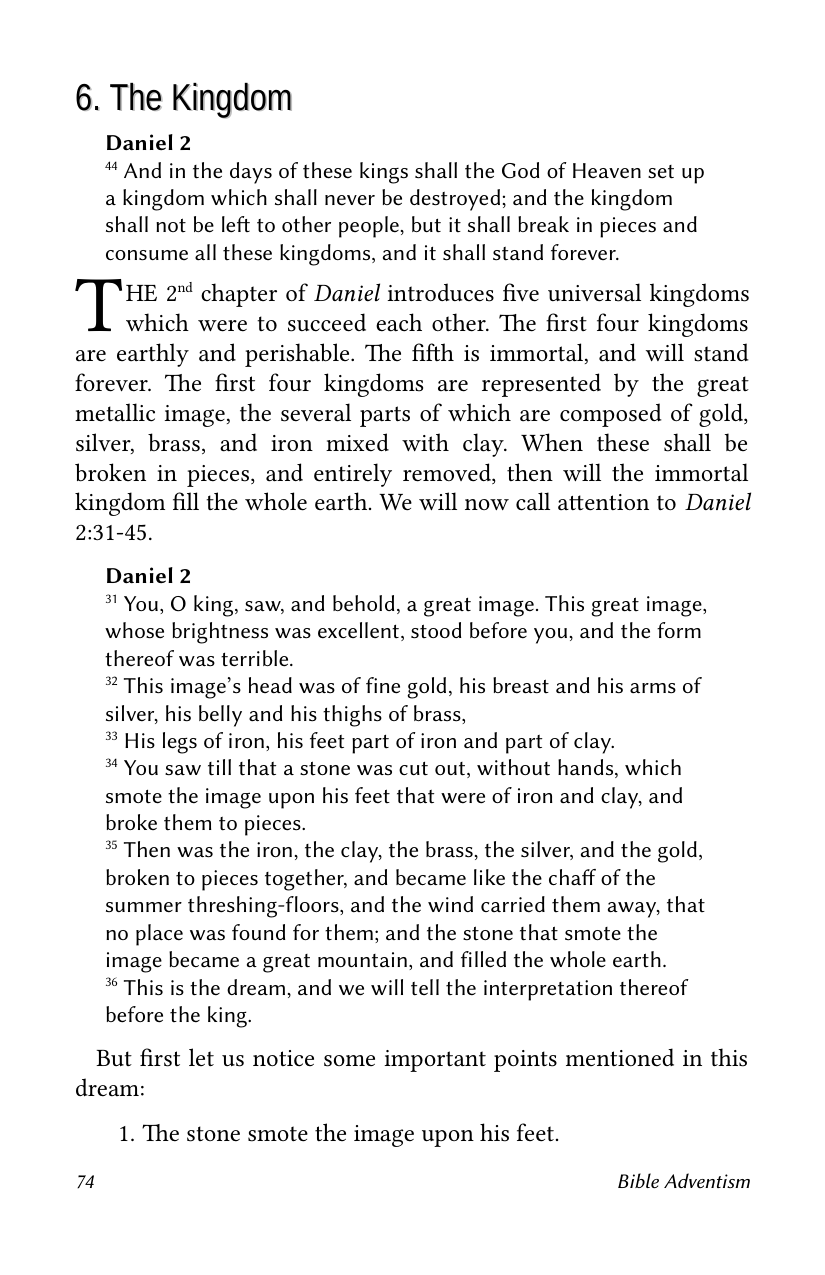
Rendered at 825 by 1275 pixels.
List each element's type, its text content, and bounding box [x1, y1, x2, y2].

text 33 His legs of iron, his feet part of iron and part of clay. [105, 728, 720, 754]
text Daniel 2 [105, 130, 750, 156]
text 36 This is the dream, and we will tell the interpretation thereof before the king. [105, 974, 720, 1028]
title The Kingdom [75, 75, 750, 118]
text 44 And in the days of these kings shall the God of Heaven set up a kingdom which shall never be destroyed; and the kingdom shall not be left to other people, but it shall break in pieces and consume all these kingdoms, and it shall stand forever. [105, 158, 720, 266]
text Daniel 2 [105, 563, 750, 589]
text THE 2nd chapter of Daniel introduces five universal kingdoms which were to succeed each other. The first four kingdoms are earthly and perishable. The fifth is immortal, and will stand forever. The first four kingdoms are represented by the great metallic image, the several parts of which are composed of gold, silver, brass, and iron mixed with clay. When these shall be broken in pieces, and entirely removed, then will the immortal kingdom fill the whole earth. We will now call attention to Daniel 2:31-45. [75, 279, 750, 547]
text But first let us notice some important points mentioned in this dream: [75, 1044, 750, 1103]
text 32 This image’s head was of fine gold, his breast and his arms of silver, his belly and his thighs of brass, [105, 673, 720, 727]
text 35 Then was the iron, the clay, the brass, the silver, and the gold, broken to pieces together, and became like the chaff of the summer threshing-floors, and the wind carried them away, that no place was found for them; and the stone that smote the image became a great mountain, and filled the whole earth. [105, 837, 720, 973]
list The stone smote the image upon his feet. [135, 1119, 750, 1147]
text 31 You, O king, saw, and behold, a great image. This great image, whose brightness was excellent, stood before you, and the form thereof was terrible. [105, 591, 720, 672]
text 34 You saw till that a stone was cut out, without hands, which smote the image upon his feet that were of iron and clay, and broke them to pieces. [105, 755, 720, 836]
